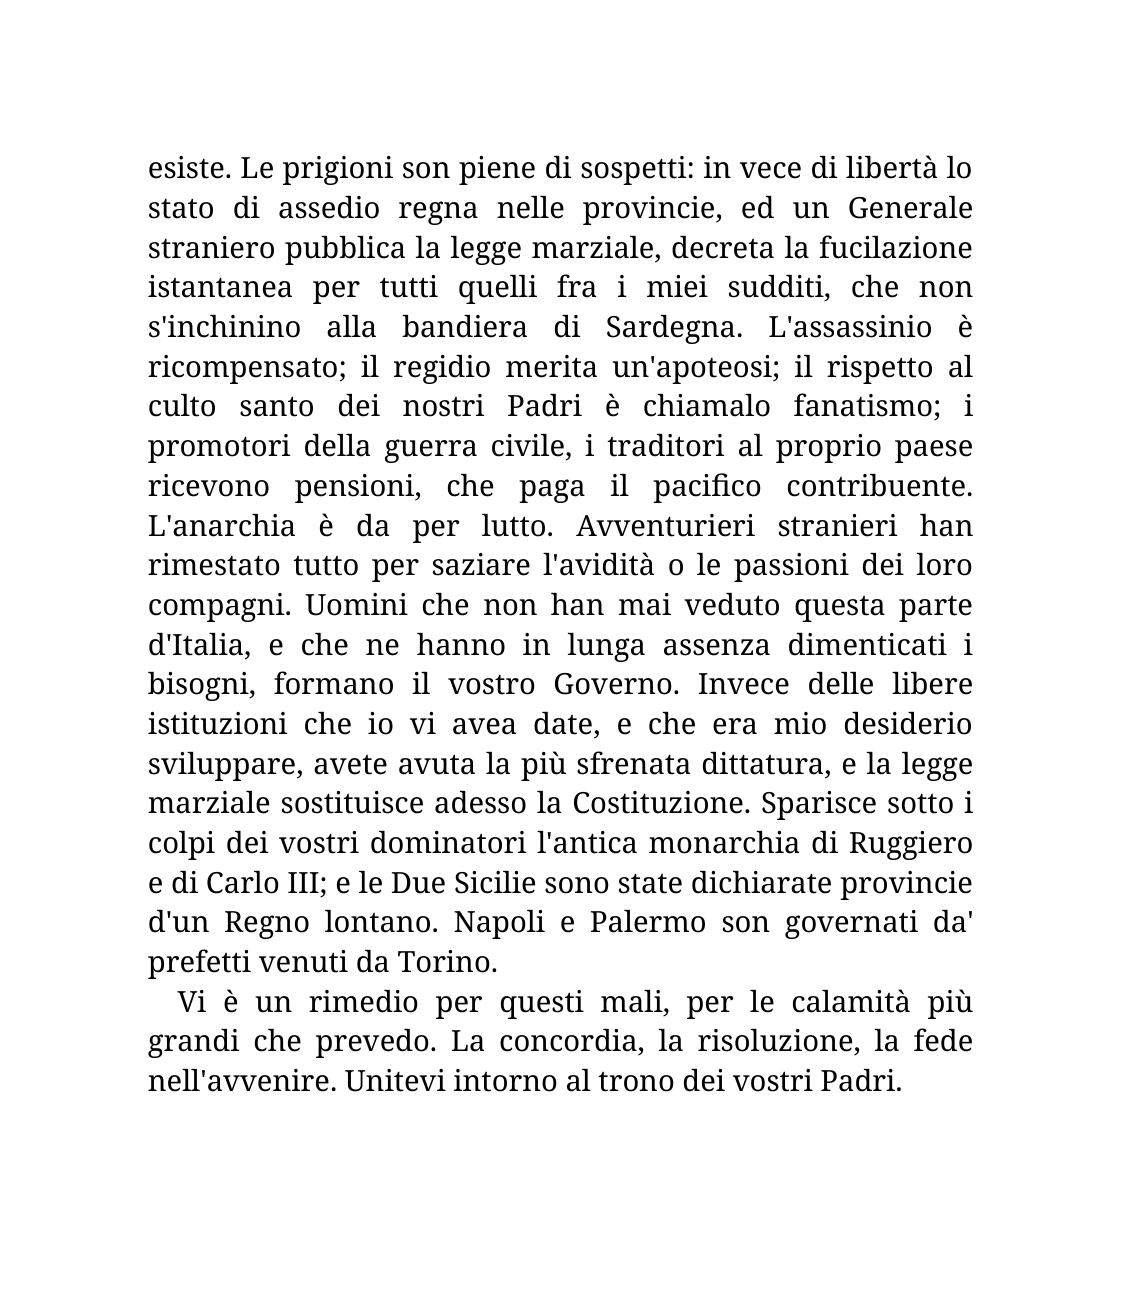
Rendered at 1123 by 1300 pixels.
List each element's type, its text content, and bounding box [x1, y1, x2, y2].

text esiste. Le prigioni son piene di sospetti: in vece di libertà lo stato di assedio regna nelle provincie, ed un Generale straniero pubblica la legge marziale, decreta la fucilazione istantanea per tutti quelli fra i miei sudditi, che non s'inchinino alla bandiera di Sardegna. L'assassinio è ricompensato; il regidio merita un'apoteosi; il rispetto al culto santo dei nostri Padri è chiamalo fanatismo; i promotori della guerra civile, i traditori al proprio paese ricevono pensioni, che paga il pacifico contribuente. L'anarchia è da per lutto. Avventurieri stranieri han rimestato tutto per saziare l'avidità o le passioni dei loro compagni. Uomini che non han mai veduto questa parte d'Italia, e che ne hanno in lunga assenza dimenticati i bisogni, formano il vostro Governo. Invece delle libere istituzioni che io vi avea date, e che era mio desiderio sviluppare, avete avuta la più sfrenata dittatura, e la legge marziale sostituisce adesso la Costituzione. Sparisce sotto i colpi dei vostri dominatori l'antica monarchia di Ruggiero e di Carlo III; e le Due Sicilie sono state dichiarate provincie d'un Regno lontano. Napoli e Palermo son governati da' prefetti venuti da Torino. [148, 148, 974, 981]
text Vi è un rimedio per questi mali, per le calamità più grandi che prevedo. La concordia, la risoluzione, la fede nell'avvenire. Unitevi intorno al trono dei vostri Padri. [148, 981, 974, 1100]
